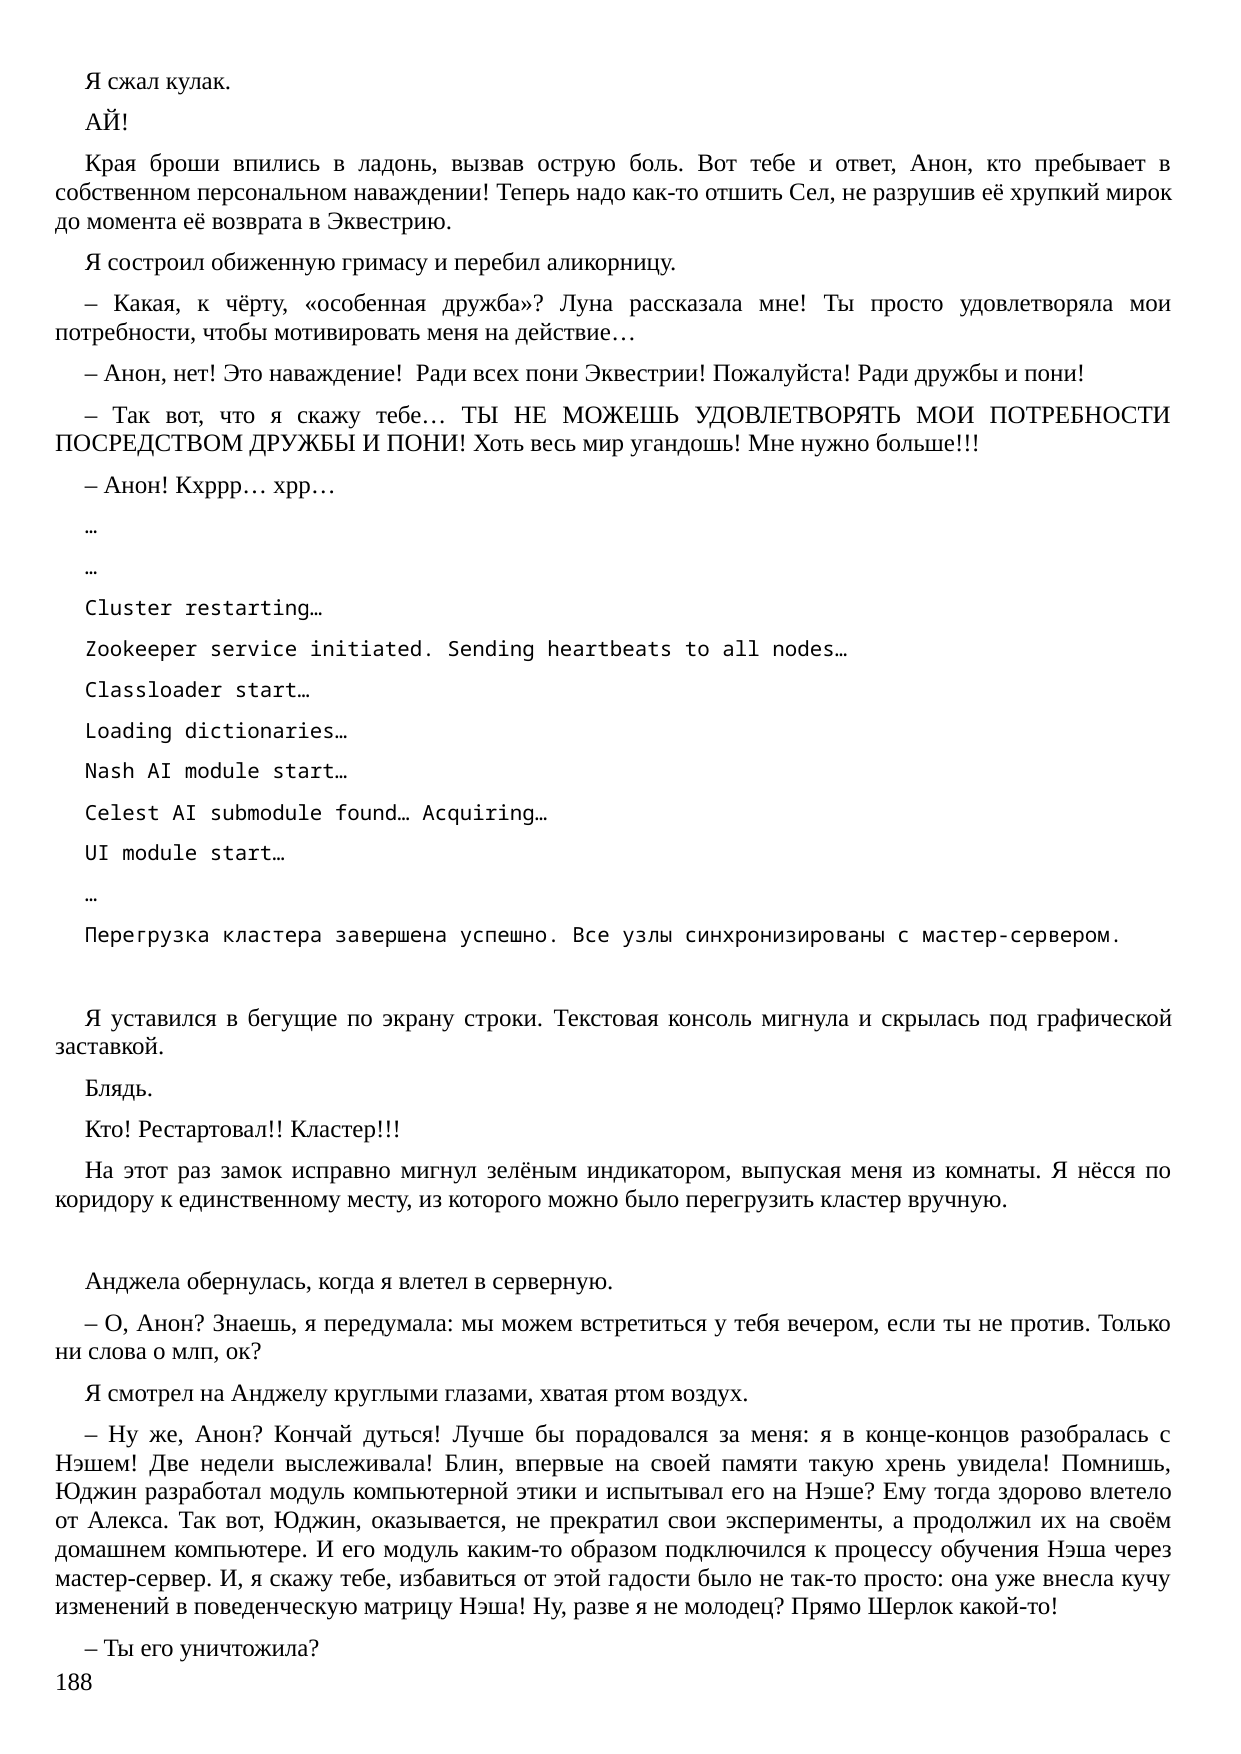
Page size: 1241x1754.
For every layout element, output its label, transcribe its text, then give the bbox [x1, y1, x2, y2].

text Celest AI submodule found… Acquiring… [55, 798, 1173, 826]
text Я сжал кулак. [55, 66, 1173, 95]
text – О, Анон? Знаешь, я передумала: мы можем встретиться у тебя вечером, если ты не против. Только ни слова о млп, ок? [55, 1308, 1173, 1365]
text Loading dictionaries… [55, 716, 1173, 744]
text – Ты его уничтожила? [55, 1633, 1173, 1661]
text Блядь. [55, 1073, 1173, 1101]
text – Анон! Кхррр… хрр… [55, 470, 1173, 498]
text … [55, 552, 1173, 580]
text Я состроил обиженную гримасу и перебил аликорницу. [55, 247, 1173, 276]
text Classloader start… [55, 675, 1173, 703]
text … [55, 879, 1173, 908]
text – Ну же, Анон? Кончай дуться! Лучше бы порадовался за меня: я в конце-концов разобралась с Нэшем! Две недели выслеживала! Блин, впервые на своей памяти такую хрень увидела! Помнишь, Юджин разработал модуль компьютерной этики и испытывал его на Нэше? Ему тогда здорово влетело от Алекса. Так вот, Юджин, оказывается, не прекратил свои эксперименты, а продолжил их на своём домашнем компьютере. И его модуль каким-то образом подключился к процессу обучения Нэша через мастер-сервер. И, я скажу тебе, избавиться от этой гадости было не так-то просто: она уже внесла кучу изменений в поведенческую матрицу Нэша! Ну, разве я не молодец? Прямо Шерлок какой-то! [55, 1419, 1173, 1620]
text Кто! Рестартовал!! Кластер!!! [55, 1114, 1173, 1143]
text Cluster restarting… [55, 593, 1173, 621]
text Я смотрел на Анджелу круглыми глазами, хватая ртом воздух. [55, 1378, 1173, 1406]
text UI module start… [55, 838, 1173, 867]
text Nash AI module start… [55, 757, 1173, 785]
text АЙ! [55, 107, 1173, 136]
text Zookeeper service initiated. Sending heartbeats to all nodes… [55, 634, 1173, 662]
text – Так вот, что я скажу тебе… ТЫ НЕ МОЖЕШЬ УДОВЛЕТВОРЯТЬ МОИ ПОТРЕБНОСТИ ПОСРЕДСТВОМ ДРУЖБЫ И ПОНИ! Хоть весь мир угандошь! Мне нужно больше!!! [55, 400, 1173, 457]
text На этот раз замок исправно мигнул зелёным индикатором, выпуская меня из комнаты. Я нёсся по коридору к единственному месту, из которого можно было перегрузить кластер вручную. [55, 1155, 1173, 1213]
text – Какая, к чёрту, «особенная дружба»? Луна рассказала мне! Ты просто удовлетворяла мои потребности, чтобы мотивировать меня на действие… [55, 288, 1173, 346]
text Я уставился в бегущие по экрану строки. Текстовая консоль мигнула и скрылась под графической заставкой. [55, 1003, 1173, 1060]
text Края броши впились в ладонь, вызвав острую боль. Вот тебе и ответ, Анон, кто пребывает в собственном персональном наваждении! Теперь надо как-то отшить Сел, не разрушив её хрупкий мирок до момента её возврата в Эквестрию. [55, 148, 1173, 235]
text Анджела обернулась, когда я влетел в серверную. [55, 1266, 1173, 1295]
text Перегрузка кластера завершена успешно. Все узлы синхронизированы с мастер-сервером. [55, 920, 1173, 949]
text – Анон, нет! Это наваждение! Ради всех пони Эквестрии! Пожалуйста! Ради дружбы и пони! [55, 358, 1173, 387]
text … [55, 511, 1173, 539]
